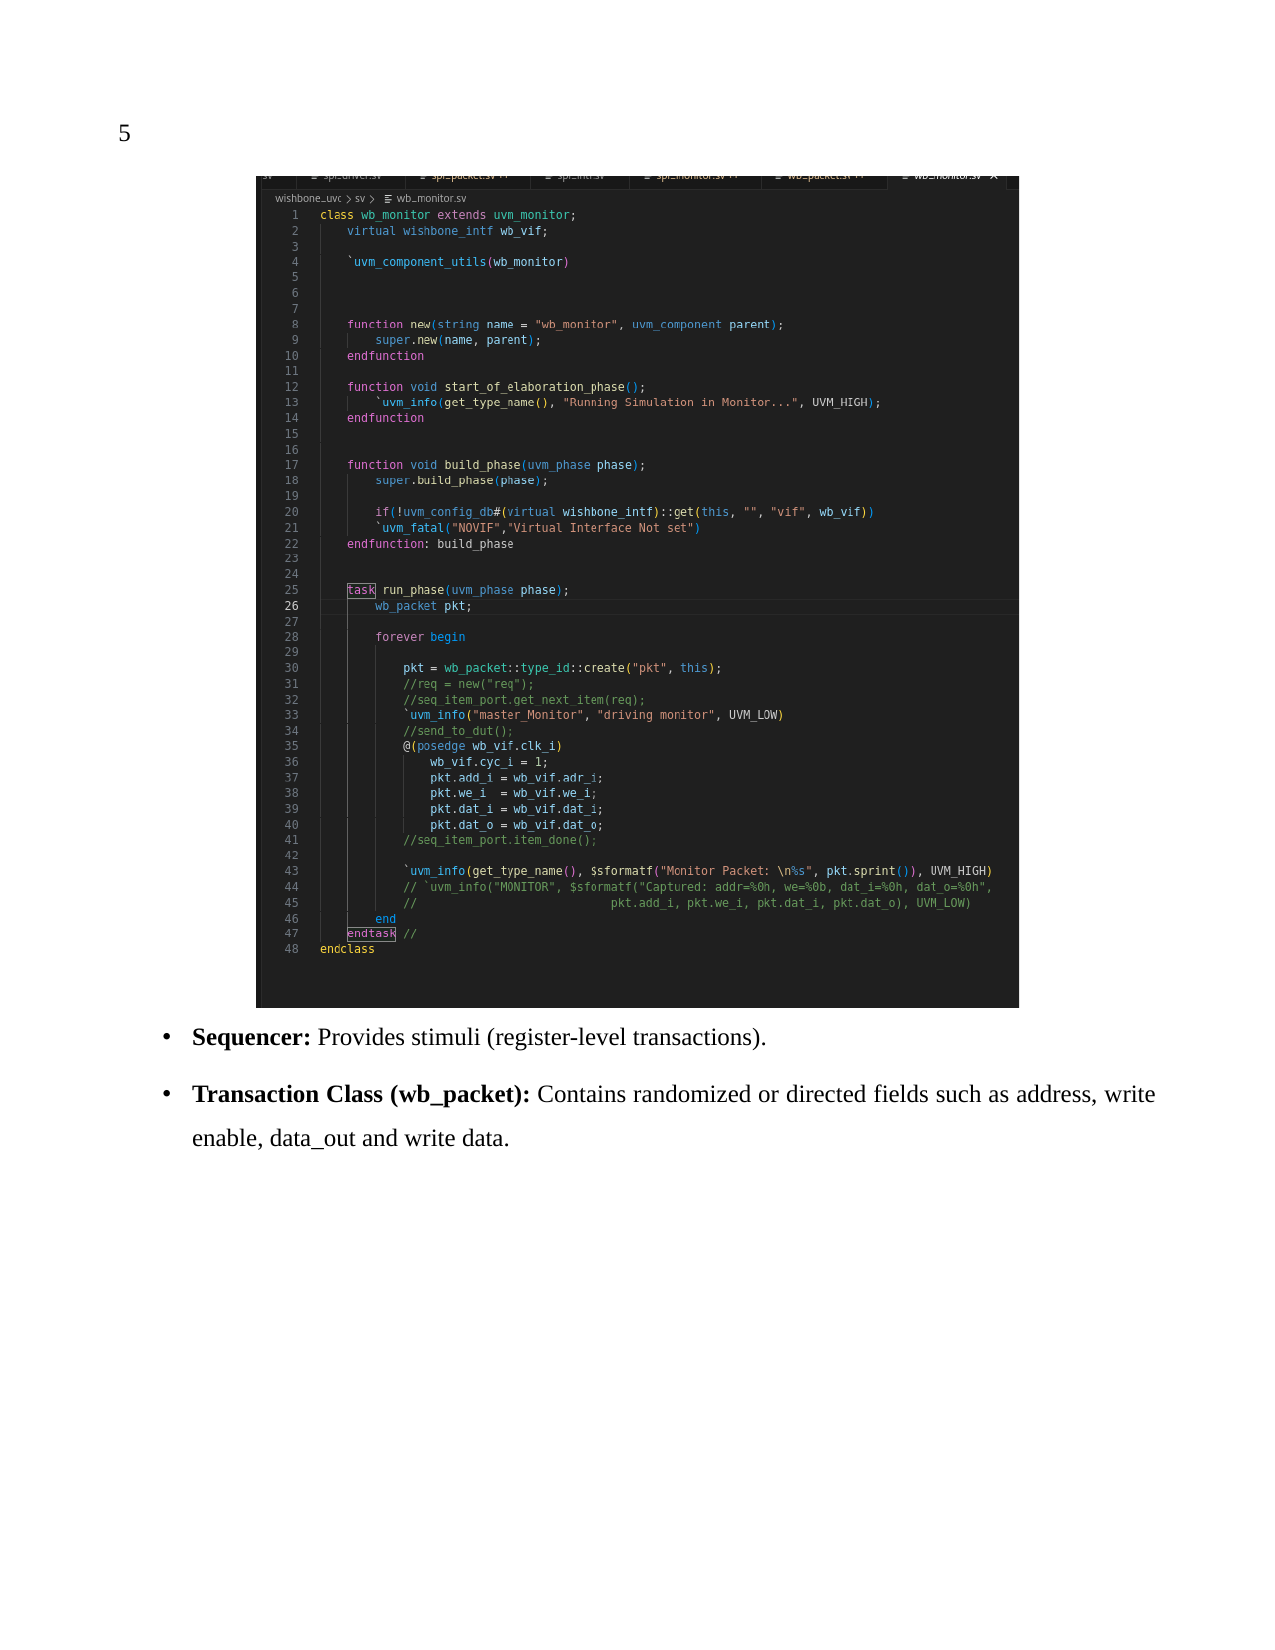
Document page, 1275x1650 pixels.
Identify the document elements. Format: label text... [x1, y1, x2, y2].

picture [256, 176, 1020, 1008]
list Transaction Class (wb_packet): Contains randomized or directed fields such as address, write enable, data_out and write data. [162, 1079, 1157, 1151]
list Sequencer: Provides stimuli (register-level transactions). [162, 881, 1157, 1051]
